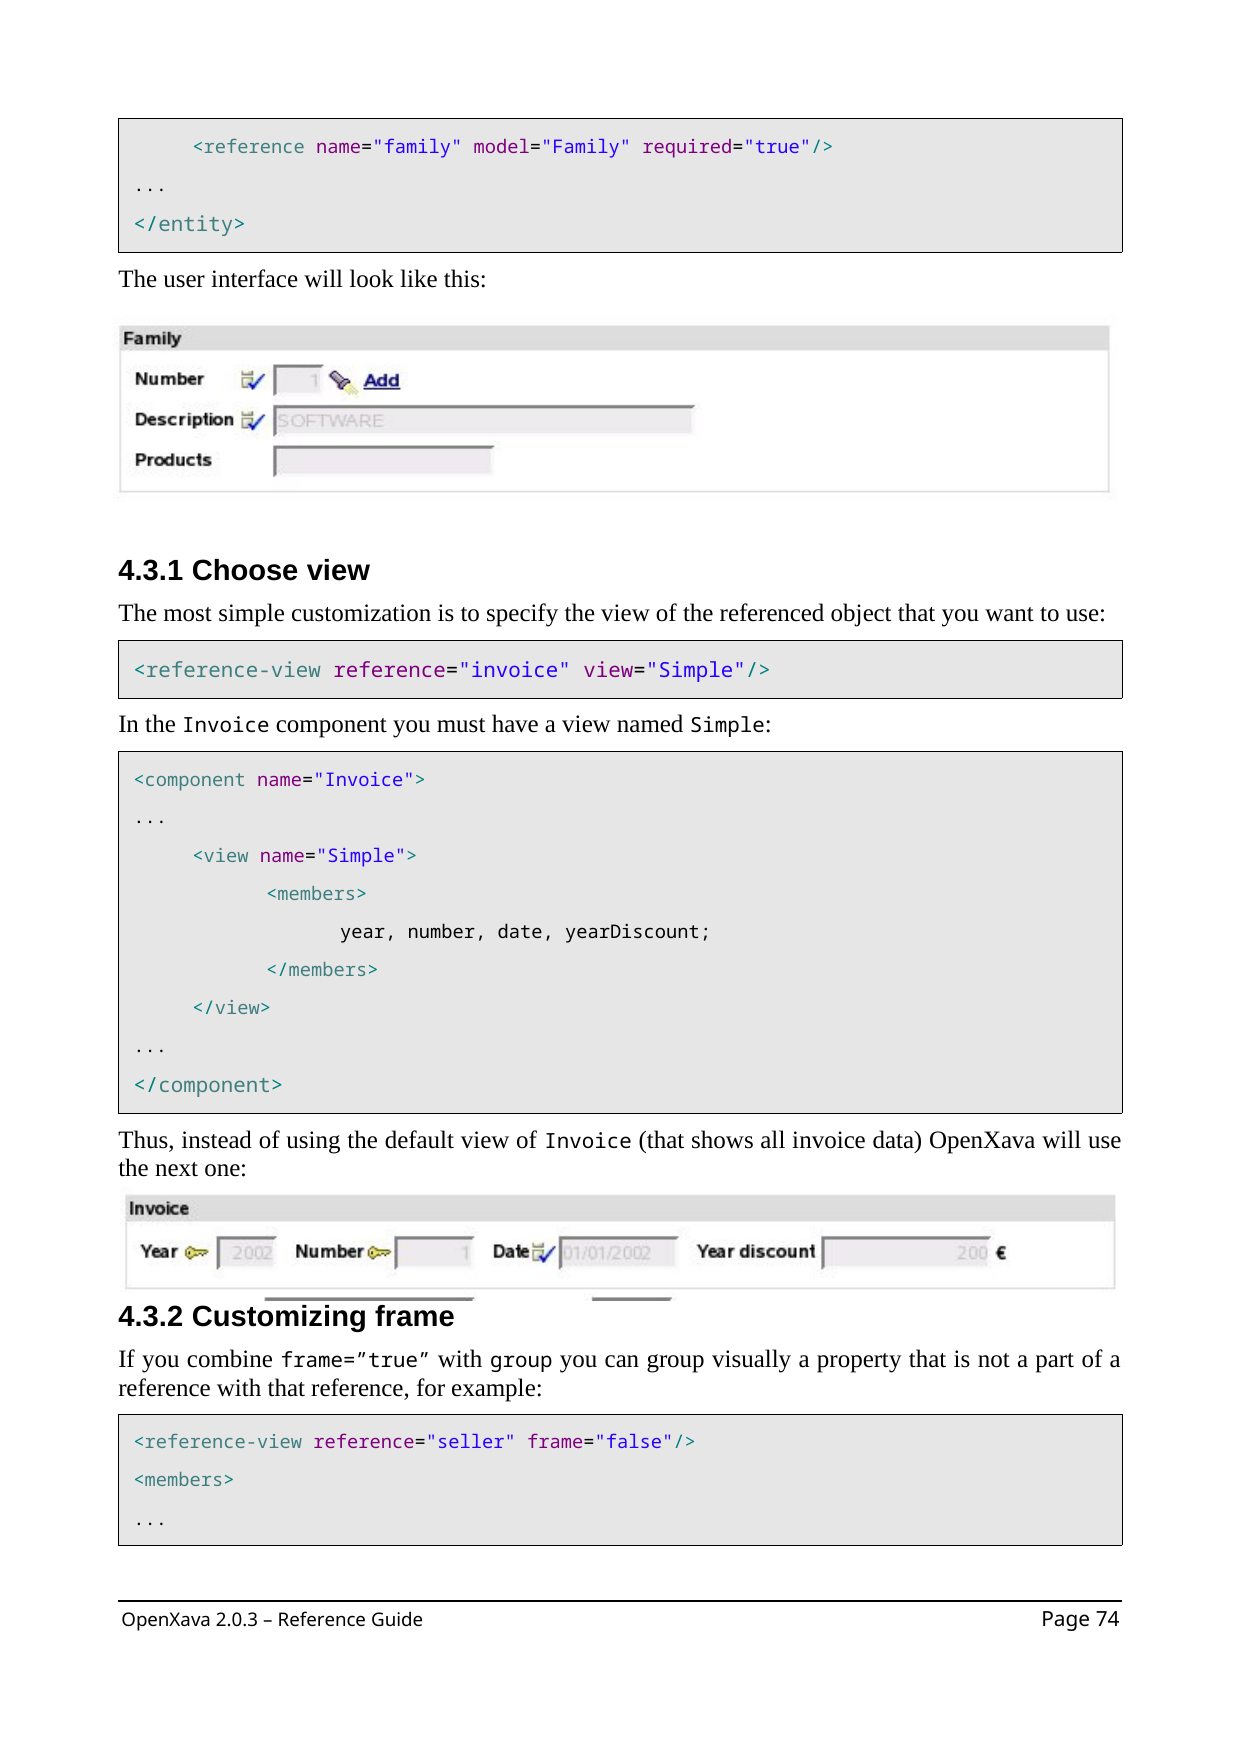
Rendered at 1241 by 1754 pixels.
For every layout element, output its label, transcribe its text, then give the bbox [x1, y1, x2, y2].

text </entity> [119, 194, 1122, 252]
text year, number, date, yearDiscount; [119, 903, 1122, 941]
text <reference name="family" model="Family" required="true"/> [119, 119, 1122, 156]
text Thus, instead of using the default view of Invoice (that shows all invoice data) OpenXava will use the next one: [118, 1126, 1122, 1182]
text ... [119, 156, 1122, 194]
text ... [119, 1490, 1122, 1545]
text <view name="Simple"> [119, 827, 1122, 865]
text <component name="Invoice"> [119, 752, 1122, 789]
picture [113, 315, 1119, 502]
text The user interface will look like this: [118, 265, 1122, 292]
text <members> [119, 865, 1122, 903]
text </members> [119, 941, 1122, 979]
text ... [119, 789, 1122, 827]
text In the Invoice component you must have a view named Simple: [118, 710, 1122, 738]
text </component> [119, 1055, 1122, 1113]
text <members> [119, 1452, 1122, 1490]
text If you combine frame=”true” with group you can group visually a property that is not a part of a reference with that reference, for example: [118, 1346, 1122, 1401]
text <reference-view reference="invoice" view="Simple"/> [119, 641, 1122, 698]
subtitle Customizing frame [118, 1301, 1122, 1333]
text The most simple customization is to specify the view of the referenced object that you want to use: [118, 599, 1122, 627]
subtitle Choose view [118, 554, 1122, 587]
text </view> [119, 979, 1122, 1017]
text ... [119, 1017, 1122, 1055]
picture [119, 1187, 1124, 1301]
text <reference-view reference="seller" frame="false"/> [119, 1415, 1122, 1452]
